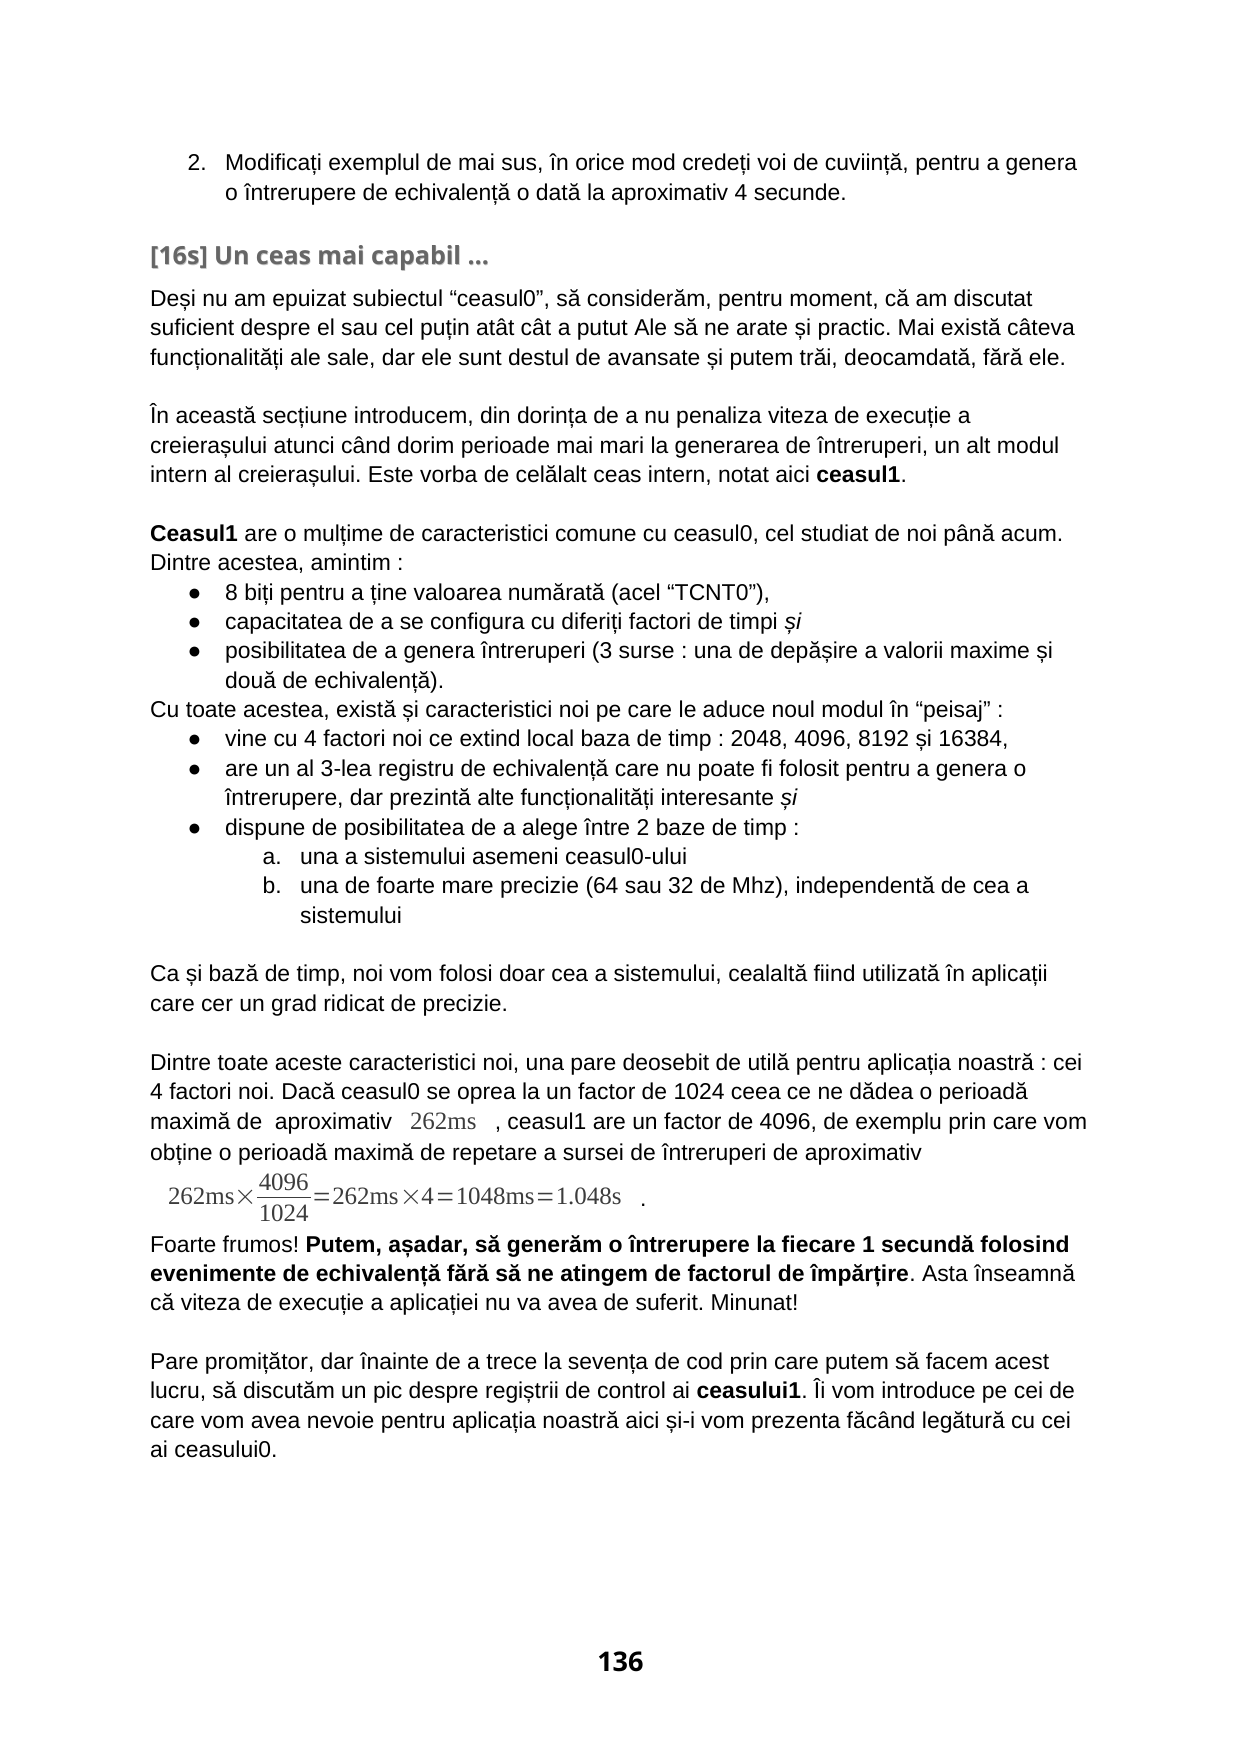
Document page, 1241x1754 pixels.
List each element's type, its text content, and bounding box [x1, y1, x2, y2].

list una a sistemului asemeni ceasul0-ului [262, 843, 1091, 869]
text Ca și bază de timp, noi vom folosi doar cea a sistemului, cealaltă fiind utilizată în aplicații care cer un grad ridicat de precizie. [150, 961, 1091, 1016]
list Modificați exemplul de mai sus, în orice mod credeți voi de cuviință, pentru a genera o întrerupere de echivalență o dată la aproximativ 4 secunde. [187, 150, 1091, 205]
list posibilitatea de a genera întreruperi (3 surse : una de depășire a valorii maxime și două de echivalență). [187, 638, 1091, 693]
subtitle [16s] Un ceas mai capabil … [150, 238, 1091, 272]
list are un al 3-lea registru de echivalență care nu poate fi folosit pentru a genera o întrerupere, dar prezintă alte funcționalități interesante și [187, 755, 1091, 810]
list 8 biți pentru a ține valoarea numărată (acel “TCNT0”), [187, 579, 1091, 605]
list vine cu 4 factori noi ce extind local baza de timp : 2048, 4096, 8192 și 16384, [187, 726, 1091, 752]
text Ceasul1 are o mulțime de caracteristici comune cu ceasul0, cel studiat de noi până acum. Dintre acestea, amintim : [150, 520, 1091, 575]
text Dintre toate aceste caracteristici noi, una pare deosebit de utilă pentru aplicația noastră : cei 4 factori noi. Dacă ceasul0 se oprea la un factor de 1024 ceea ce ne dădea o perioadă maximă de aproximativ, ceasul1 are un factor de 4096, de exemplu prin care vom obține o perioadă maximă de repetare a sursei de întreruperi de aproximativ . [150, 1049, 1091, 1228]
text Foarte frumos! Putem, așadar, să generăm o întrerupere la fiecare 1 secundă folosind evenimente de echivalență fără să ne atingem de factorul de împărțire. Asta înseamnă că viteza de execuție a aplicației nu va avea de suferit. Minunat! [150, 1231, 1091, 1316]
list dispune de posibilitatea de a alege între 2 baze de timp : [187, 814, 1091, 840]
list una de foarte mare precizie (64 sau 32 de Mhz), independentă de cea a sistemului [262, 873, 1091, 928]
text Deși nu am epuizat subiectul “ceasul0”, să considerăm, pentru moment, că am discutat suficient despre el sau cel puțin atât cât a putut Ale să ne arate și practic. Mai există câteva funcționalități ale sale, dar ele sunt destul de avansate și putem trăi, deocamdată, fără ele. [150, 285, 1091, 370]
list capacitatea de a se configura cu diferiți factori de timpi și [187, 608, 1091, 634]
text Cu toate acestea, există și caracteristici noi pe care le aduce noul modul în “peisaj” : [150, 697, 1091, 722]
text În această secțiune introducem, din dorința de a nu penaliza viteza de execuție a creierașului atunci când dorim perioade mai mari la generarea de întreruperi, un alt modul intern al creierașului. Este vorba de celălalt ceas intern, notat aici ceasul1. [150, 403, 1091, 487]
text Pare promițător, dar înainte de a trece la sevența de cod prin care putem să facem acest lucru, să discutăm un pic despre regiștrii de control ai ceasului1. Îi vom introduce pe cei de care vom avea nevoie pentru aplicația noastră aici și-i vom prezenta făcând legătură cu cei ai ceasului0. [150, 1349, 1091, 1463]
